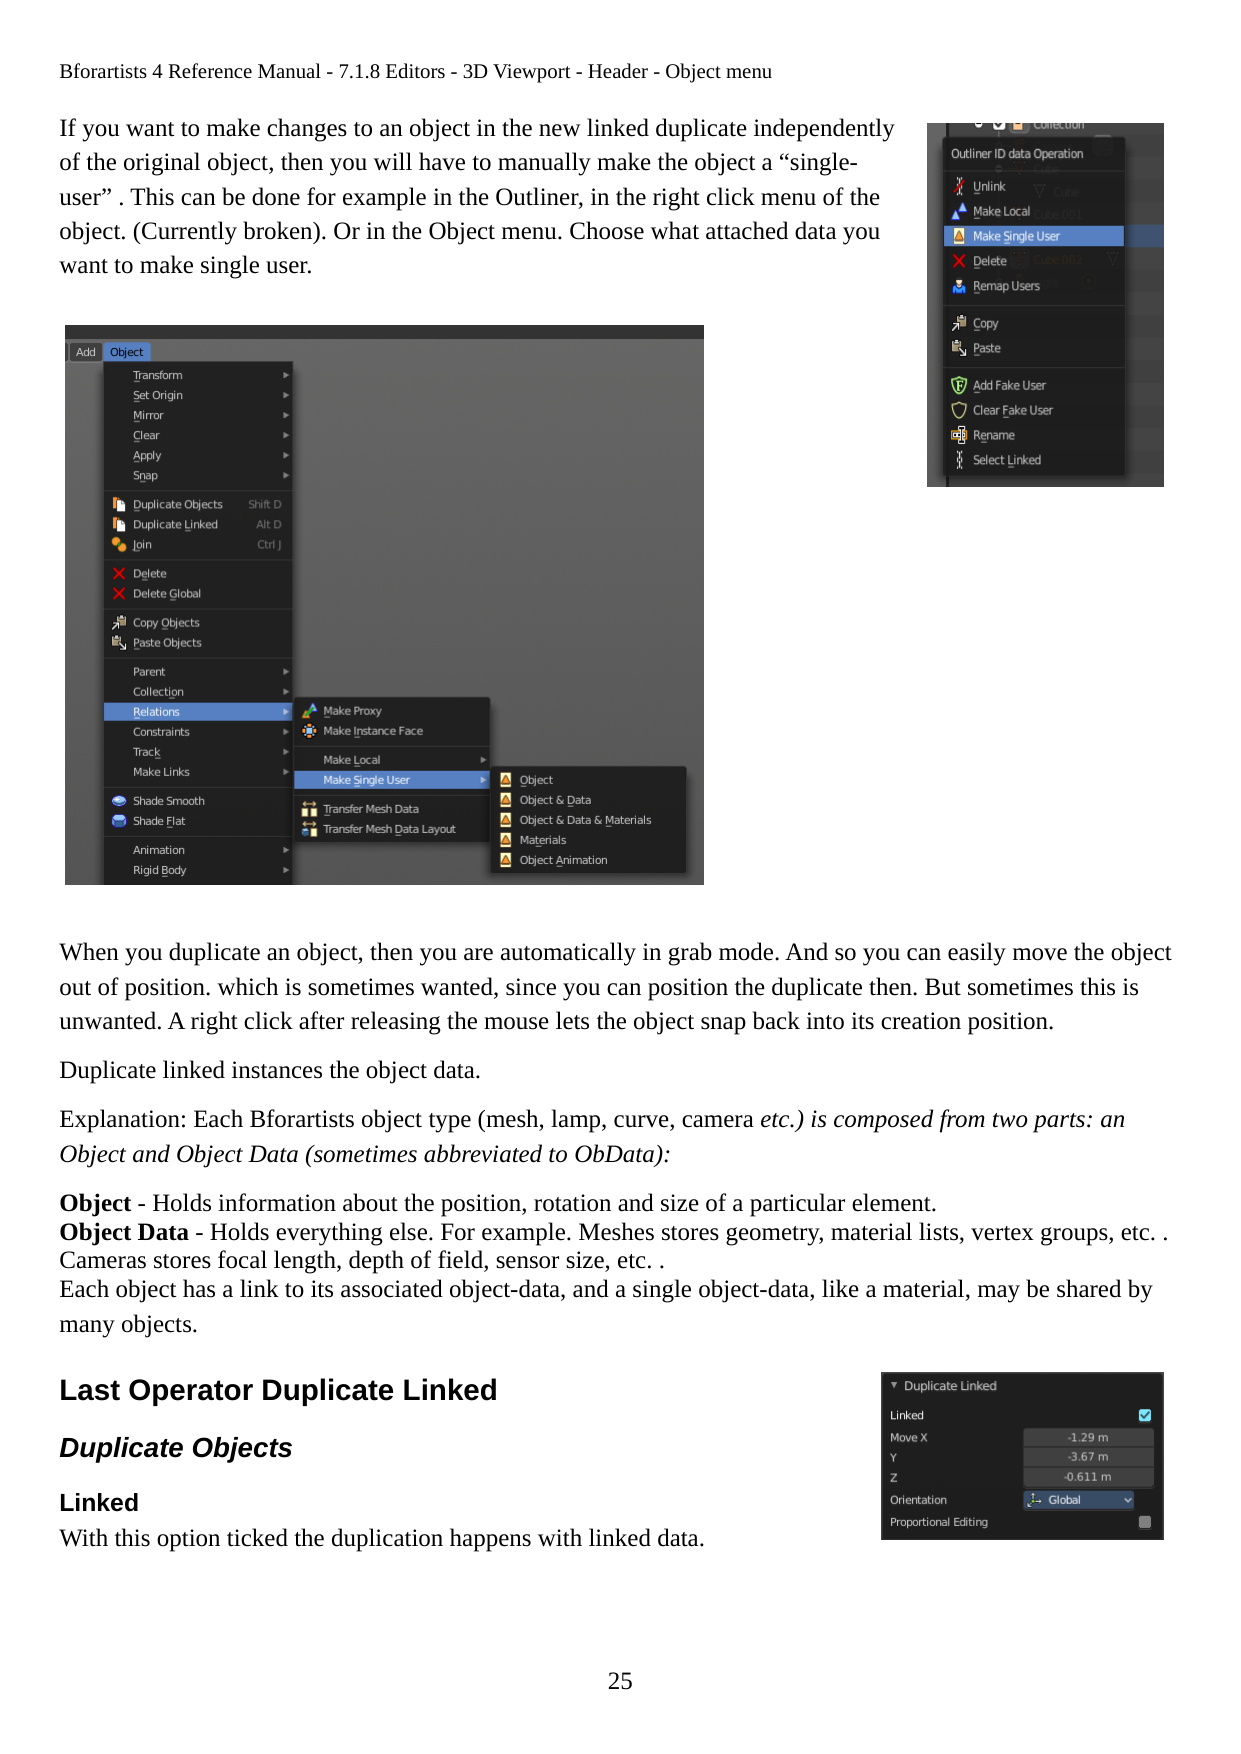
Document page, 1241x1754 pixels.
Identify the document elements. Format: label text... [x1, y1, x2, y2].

subtitle [1164, 1431, 1181, 1463]
subtitle Linked [59, 1488, 881, 1517]
subtitle Last Operator Duplicate Linked [59, 1372, 881, 1406]
subtitle Duplicate Objects [59, 1431, 881, 1463]
subtitle Object Data - Holds everything else. For example. Meshes stores geometry, material lists, vertex groups, etc. . Cameras stores focal length, depth of field, sensor size, etc. . [59, 1217, 1181, 1274]
text If you want to make changes to an object in the new linked duplicate independently of the original object, then you will have to manually make the object a “single-user” . This can be done for example in the Outliner, in the right click menu of the object. (Currently broken). Or in the Object menu. Choose what attached data you want to make single user. [59, 113, 1181, 279]
text Duplicate linked instances the object data. [59, 1055, 1181, 1084]
text When you duplicate an object, then you are automatically in grab mode. And so you can easily move the object out of position. which is sometimes wanted, since you can position the duplicate then. But sometimes this is unwanted. A right click after releasing the mouse lets the object snap back into its creation position. [59, 937, 1181, 1035]
text Explanation: Each Bforartists object type (mesh, lamp, curve, camera etc.) is composed from two parts: an Object and Object Data (sometimes abbreviated to ObData): [59, 1104, 1181, 1168]
subtitle Object - Holds information about the position, rotation and size of a particular element. [59, 1188, 1181, 1217]
picture [65, 325, 704, 885]
subtitle [1164, 1488, 1181, 1517]
text Each object has a link to its associated object-data, and a single object-data, like a material, may be shared by many objects. [59, 1274, 1181, 1337]
text With this option ticked the duplication happens with linked data. [59, 1523, 1181, 1552]
picture [927, 123, 1164, 487]
picture [881, 1372, 1164, 1540]
